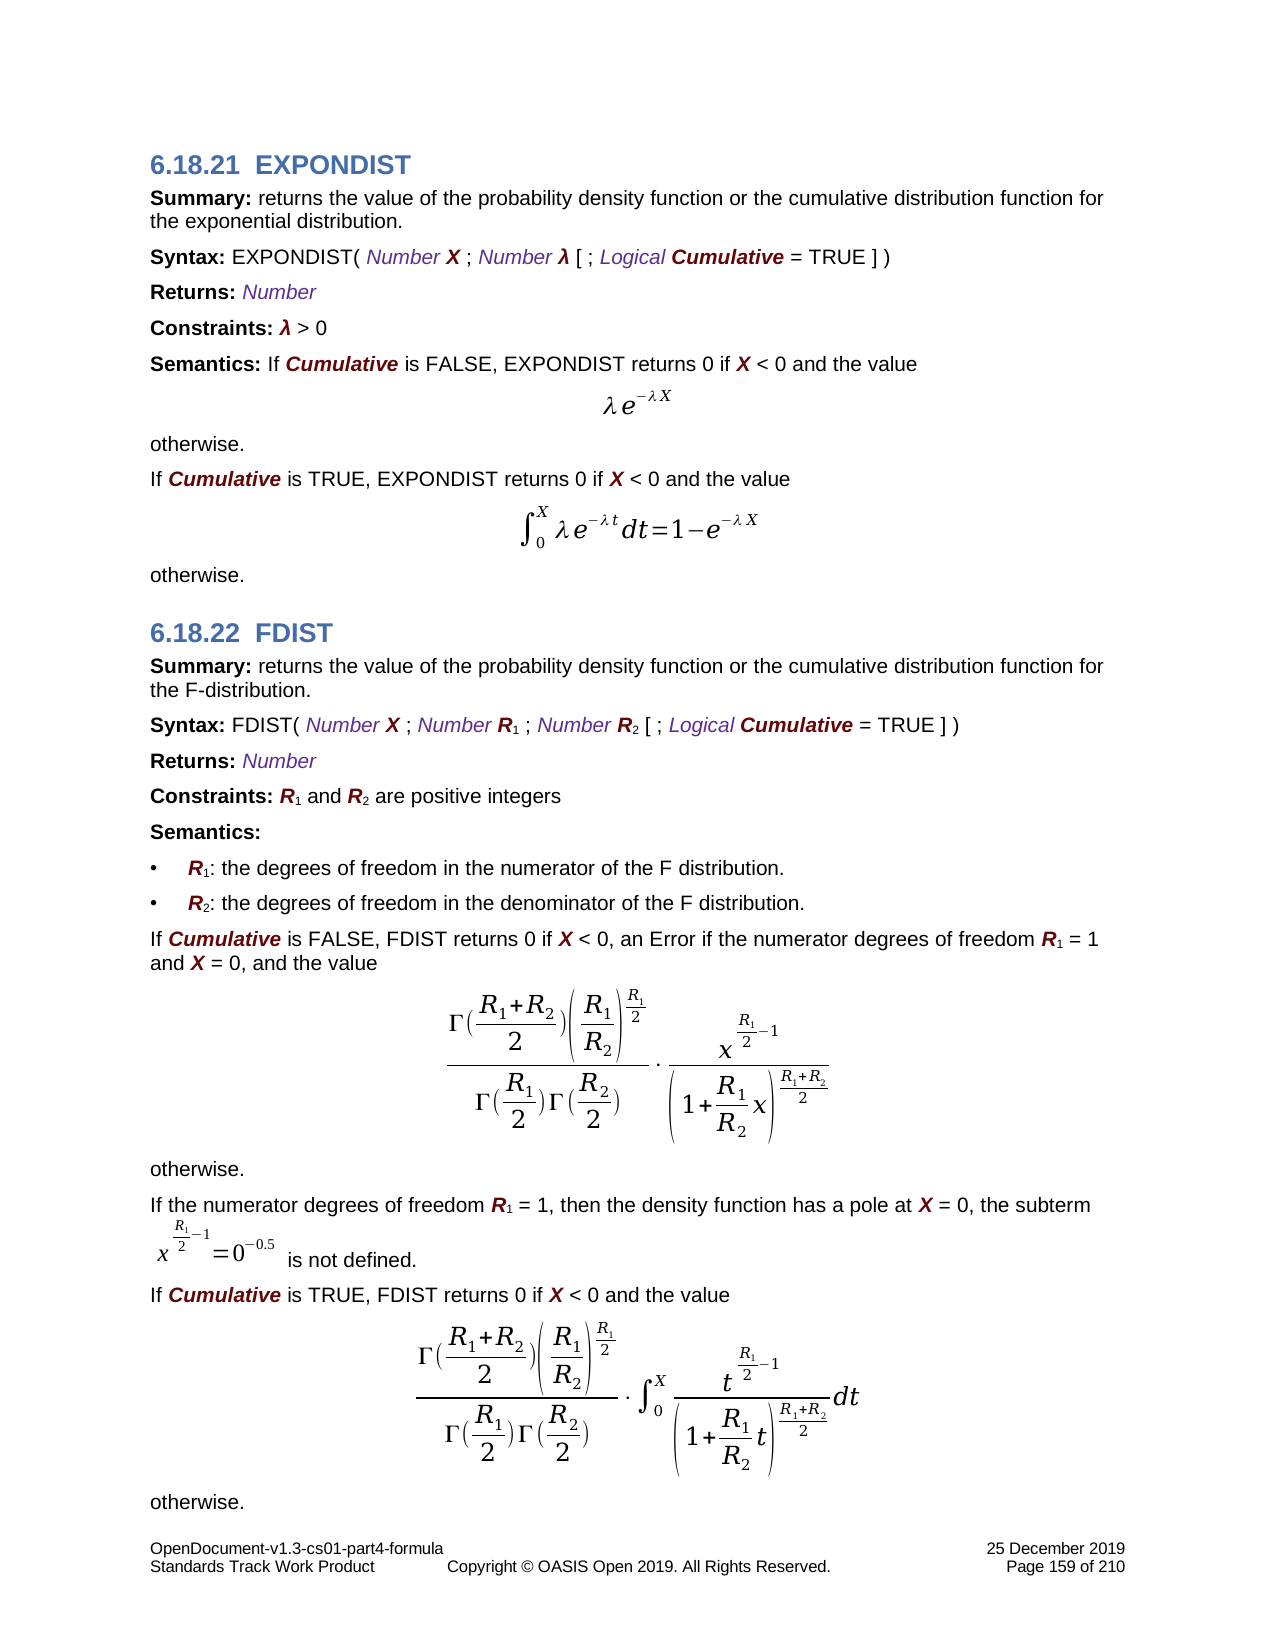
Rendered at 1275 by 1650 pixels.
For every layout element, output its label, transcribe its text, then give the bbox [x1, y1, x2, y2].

text otherwise. [150, 432, 1125, 456]
text Returns: Number [150, 281, 1125, 304]
text Summary: returns the value of the probability density function or the cumulative distribution function for the F-distribution. [150, 654, 1125, 702]
text If the numerator degrees of freedom R1 = 1, then the density function has a pole at X = 0, the subterm is not defined. [150, 1193, 1125, 1272]
text If Cumulative is TRUE, EXPONDIST returns 0 if X < 0 and the value [150, 468, 1125, 491]
text Summary: returns the value of the probability density function or the cumulative distribution function for the exponential distribution. [150, 186, 1125, 233]
text Constraints: R1 and R2 are positive integers [150, 785, 1125, 808]
text Syntax: EXPONDIST( Number X ; Number λ [ ; Logical Cumulative = TRUE ] ) [150, 245, 1125, 269]
text otherwise. [150, 1490, 1125, 1514]
subtitle FDIST [150, 618, 1125, 648]
text Semantics: [150, 821, 1125, 844]
text If Cumulative is FALSE, FDIST returns 0 if X < 0, an Error if the numerator degrees of freedom R1 = 1 and X = 0, and the value [150, 927, 1125, 974]
text Semantics: If Cumulative is FALSE, EXPONDIST returns 0 if X < 0 and the value [150, 352, 1125, 376]
list R2: the degrees of freedom in the denominator of the F distribution. [150, 892, 1125, 915]
text Constraints: λ > 0 [150, 316, 1125, 340]
text Returns: Number [150, 749, 1125, 773]
text otherwise. [150, 1157, 1125, 1181]
text otherwise. [150, 564, 1125, 587]
text If Cumulative is TRUE, FDIST returns 0 if X < 0 and the value [150, 1284, 1125, 1307]
list R1: the degrees of freedom in the numerator of the F distribution. [150, 856, 1125, 880]
subtitle EXPONDIST [150, 150, 1125, 180]
text Syntax: FDIST( Number X ; Number R1 ; Number R2 [ ; Logical Cumulative = TRUE ] ) [150, 714, 1125, 737]
